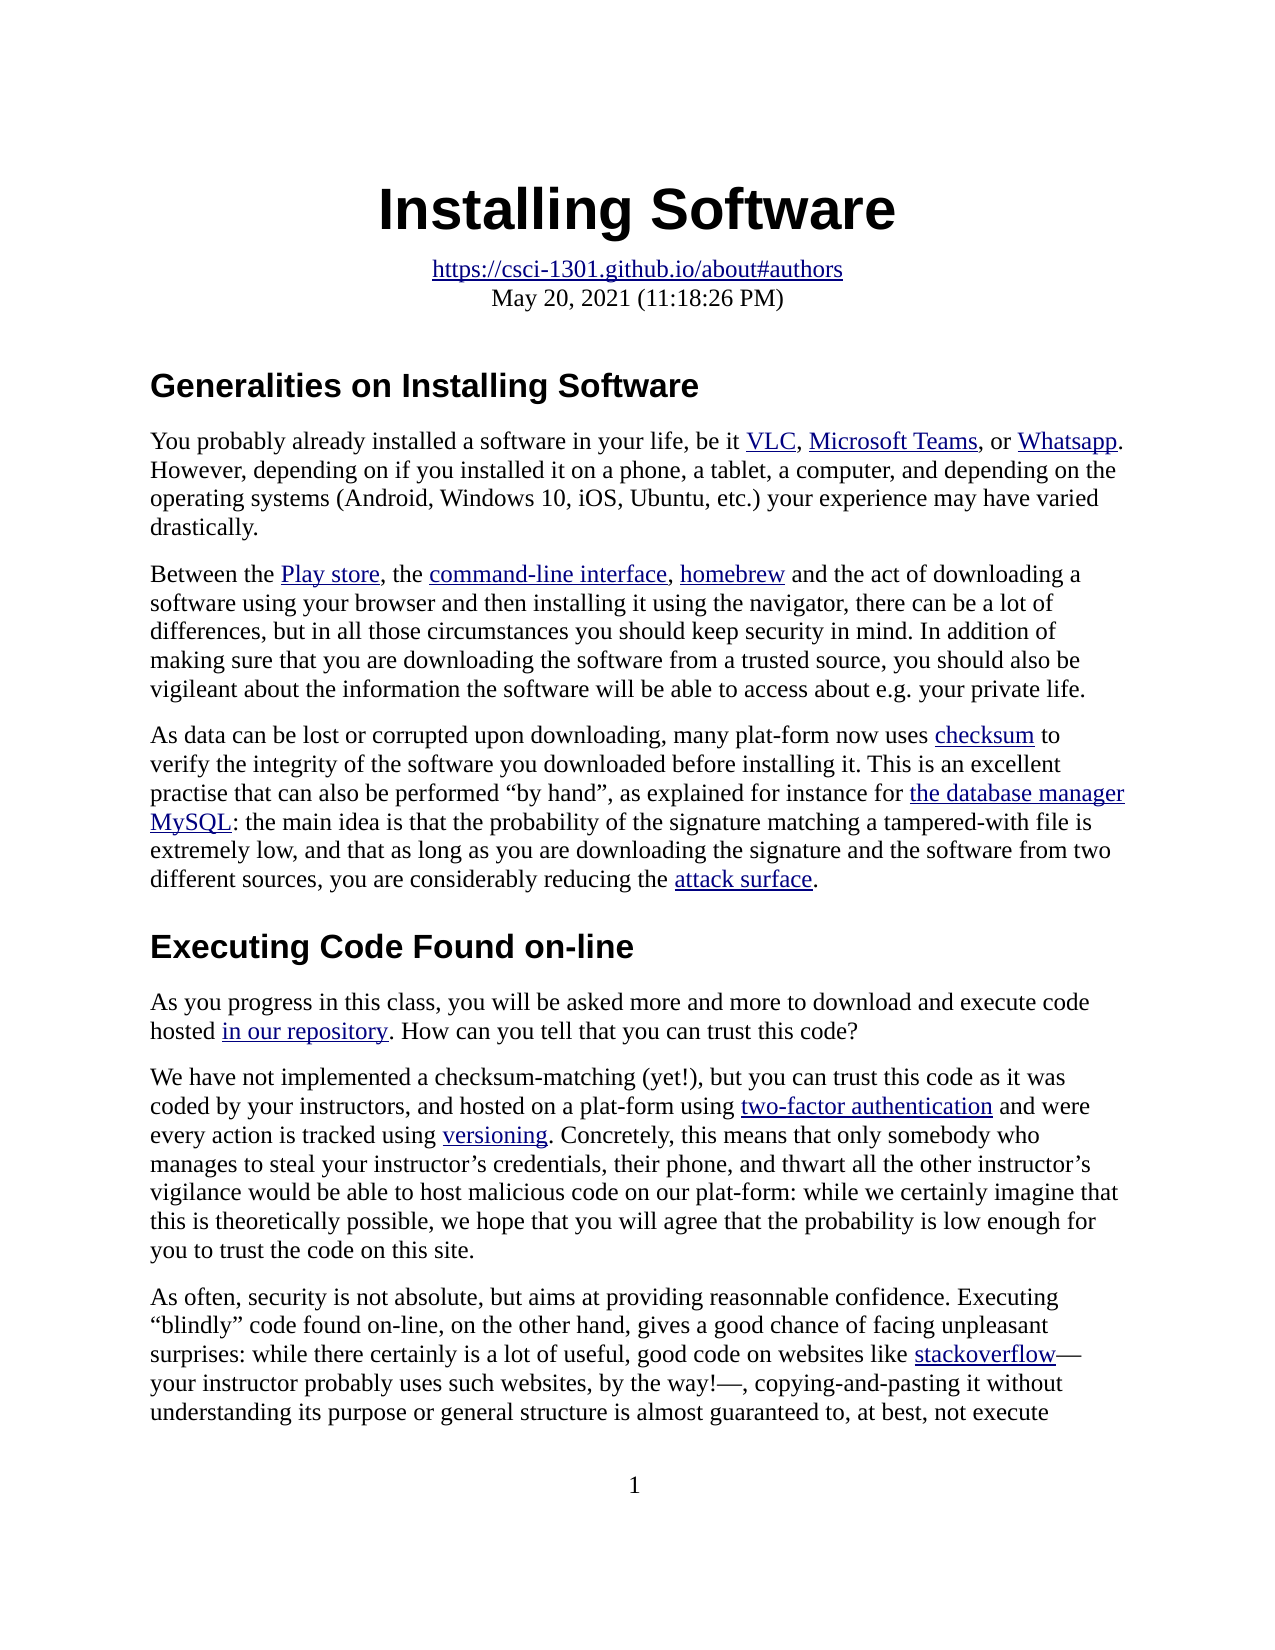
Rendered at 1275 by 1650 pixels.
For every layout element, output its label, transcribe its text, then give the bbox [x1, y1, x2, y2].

text As you progress in this class, you will be asked more and more to download and execute code hosted in our repository. How can you tell that you can trust this code? [150, 987, 1125, 1044]
subtitle Executing Code Found on-line [150, 927, 1125, 966]
text As data can be lost or corrupted upon downloading, many plat-form now uses checksum to verify the integrity of the software you downloaded before installing it. This is an excellent practise that can also be performed “by hand”, as explained for instance for the database manager MySQL: the main idea is that the probability of the signature matching a tampered-with file is extremely low, and that as long as you are downloading the signature and the software from two different sources, you are considerably reducing the attack surface. [150, 721, 1125, 893]
text https://csci-1301.github.io/about#authors [150, 254, 1125, 283]
text May 20, 2021 (11:18:26 PM) [150, 283, 1125, 312]
text You probably already installed a software in your life, be it VLC, Microsoft Teams, or Whatsapp. However, depending on if you installed it on a phone, a tablet, a computer, and depending on the operating systems (Android, Windows 10, iOS, Ubuntu, etc.) your experience may have varied drastically. [150, 426, 1125, 541]
text As often, security is not absolute, but aims at providing reasonnable confidence. Executing “blindly” code found on-line, on the other hand, gives a good chance of facing unpleasant surprises: while there certainly is a lot of useful, good code on websites like stackoverflow—your instructor probably uses such websites, by the way!—, copying-and-pasting it without understanding its purpose or general structure is almost guaranteed to, at best, not execute [150, 1282, 1125, 1425]
text We have not implemented a checksum-matching (yet!), but you can trust this code as it was coded by your instructors, and hosted on a plat-form using two-factor authentication and were every action is tracked using versioning. Concretely, this means that only somebody who manages to steal your instructor’s credentials, their phone, and thwart all the other instructor’s vigilance would be able to host malicious code on our plat-form: while we certainly imagine that this is theoretically possible, we hope that you will agree that the probability is low enough for you to trust the code on this site. [150, 1062, 1125, 1264]
subtitle Generalities on Installing Software [150, 366, 1125, 404]
title Installing Software [150, 175, 1125, 242]
text Between the Play store, the command-line interface, homebrew and the act of downloading a software using your browser and then installing it using the navigator, there can be a lot of differences, but in all those circumstances you should keep security in mind. In addition of making sure that you are downloading the software from a trusted source, you should also be vigileant about the information the software will be able to access about e.g. your private life. [150, 559, 1125, 703]
